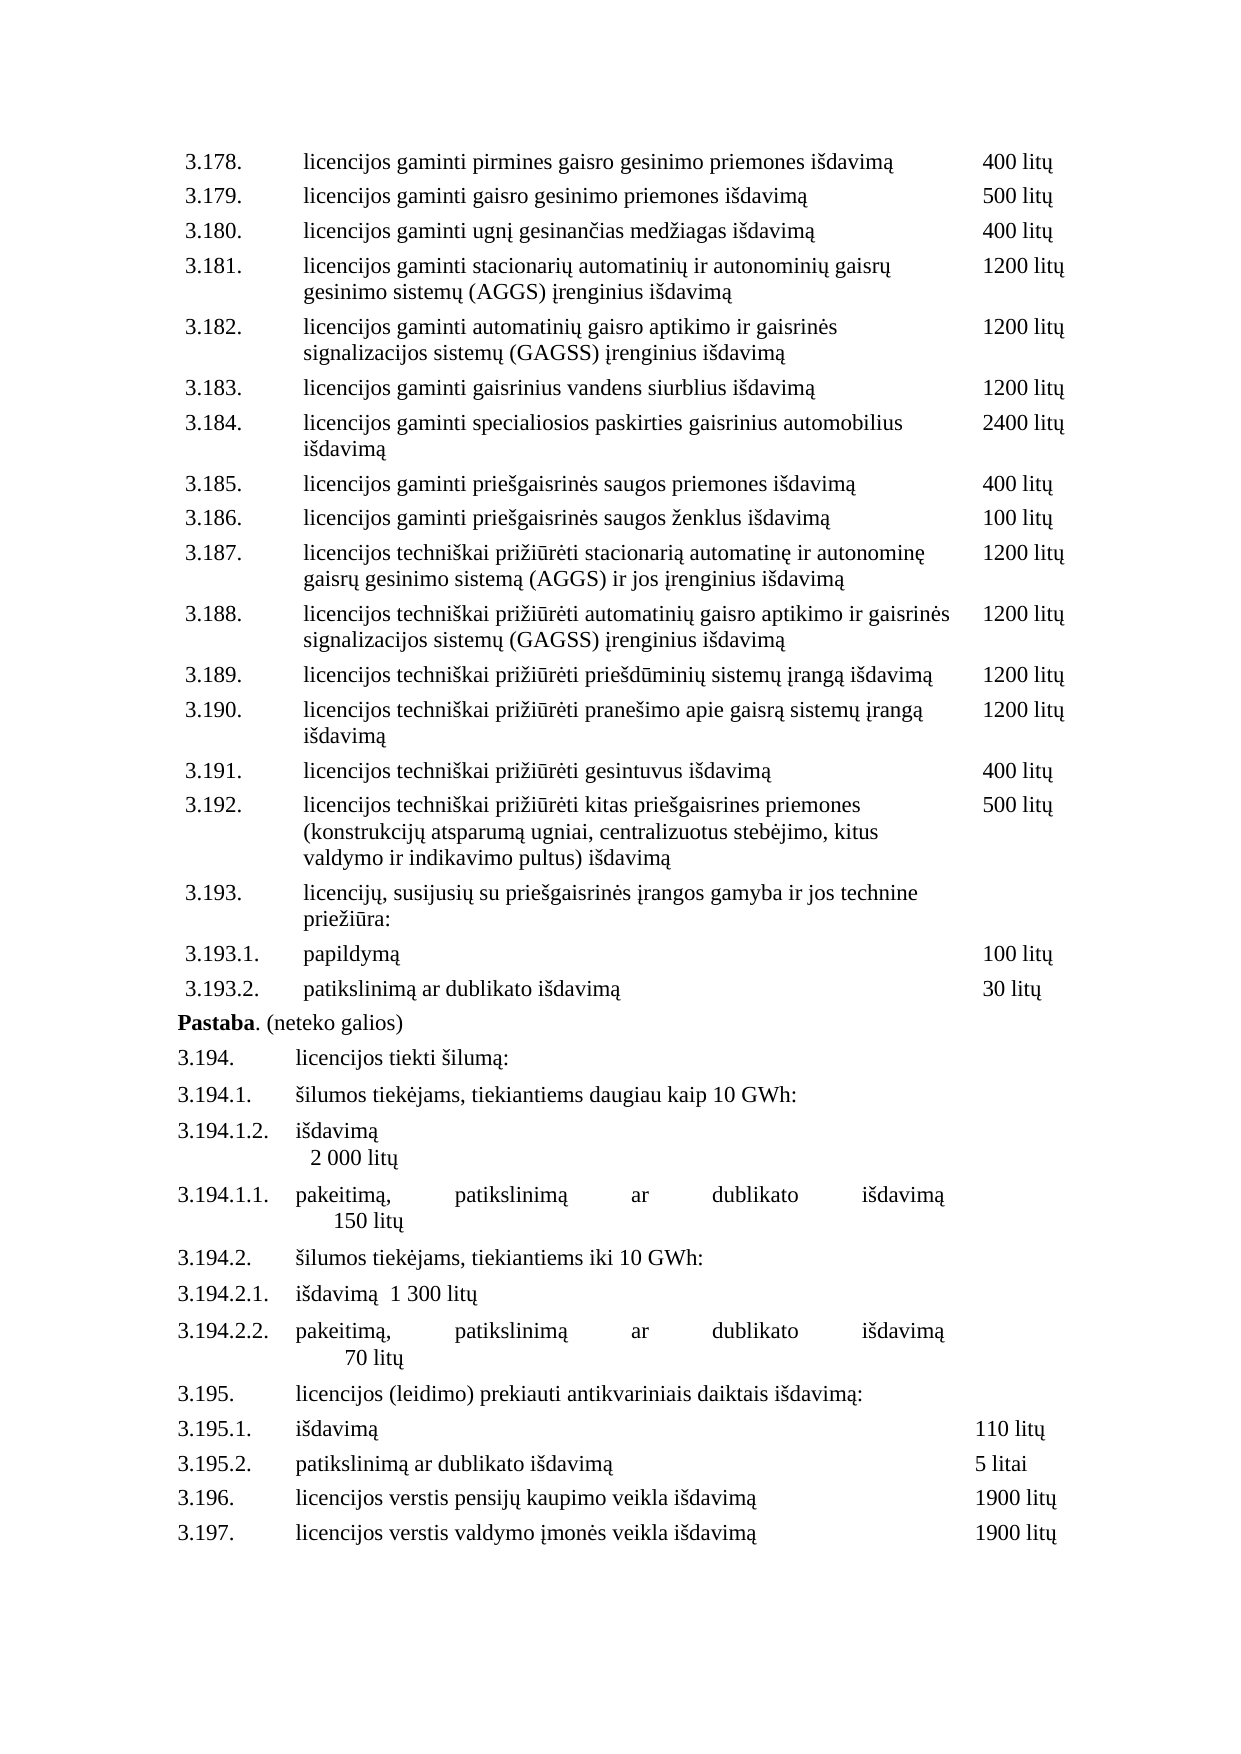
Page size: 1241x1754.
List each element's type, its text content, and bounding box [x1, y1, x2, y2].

table_cell licencijų, susijusių su priešgaisrinės įrangos gamyba ir jos technine priežiūra: [292, 879, 971, 940]
table_cell 3.189. [174, 661, 292, 696]
text 3.195. licencijos (leidimo) prekiauti antikvariniais daiktais išdavimą: [177, 1380, 1122, 1407]
table_cell 3.180. [174, 217, 292, 252]
table_cell 500 litų [971, 183, 1144, 217]
text 3.194.2.2. pakeitimą, patikslinimą ar dublikato išdavimą 70 litų [177, 1317, 945, 1370]
table_cell 400 litų [971, 148, 1144, 182]
table_cell 3.186. [174, 504, 292, 539]
table_cell licencijos techniškai prižiūrėti pranešimo apie gaisrą sistemų įrangą išdavimą [292, 696, 971, 757]
table_cell [971, 879, 1144, 940]
table_cell 3.187. [174, 539, 292, 600]
text 3.197. licencijos verstis valdymo įmonės veikla išdavimą 1900 litų [177, 1519, 1107, 1546]
table_cell licencijos gaminti automatinių gaisro aptikimo ir gaisrinės signalizacijos sistemų (GAGSS) įrenginius išdavimą [292, 313, 971, 374]
table_cell licencijos techniškai prižiūrėti gesintuvus išdavimą [292, 757, 971, 791]
table_cell 3.181. [174, 252, 292, 313]
table_cell 400 litų [971, 217, 1144, 252]
table_cell 3.193. [174, 879, 292, 940]
text Pastaba. (neteko galios) [177, 1009, 1122, 1036]
table_cell licencijos techniškai prižiūrėti priešdūminių sistemų įrangą išdavimą [292, 661, 971, 696]
table_cell 1200 litų [971, 313, 1144, 374]
table_cell 3.182. [174, 313, 292, 374]
table_cell licencijos gaminti gaisrinius vandens siurblius išdavimą [292, 374, 971, 408]
table_cell 100 litų [971, 504, 1144, 539]
table_cell 500 litų [971, 791, 1144, 879]
table_cell licencijos gaminti ugnį gesinančias medžiagas išdavimą [292, 217, 971, 252]
table_cell licencijos gaminti priešgaisrinės saugos priemones išdavimą [292, 470, 971, 504]
table_cell 400 litų [971, 470, 1144, 504]
table_cell licencijos gaminti specialiosios paskirties gaisrinius automobilius išdavimą [292, 409, 971, 469]
text 3.194. licencijos tiekti šilumą: [177, 1044, 945, 1070]
table_cell 400 litų [971, 757, 1144, 791]
table_cell 30 litų [971, 975, 1144, 1009]
table_cell 3.193.2. [174, 975, 292, 1009]
table_cell 3.183. [174, 374, 292, 408]
table_cell 1200 litų [971, 661, 1144, 696]
table_cell 1200 litų [971, 252, 1144, 313]
text 3.194.2.1. išdavimą 1 300 litų [177, 1281, 945, 1307]
table_cell 1200 litų [971, 600, 1144, 661]
table_cell 2400 litų [971, 409, 1144, 469]
table_cell licencijos techniškai prižiūrėti stacionarią automatinę ir autonominę gaisrų gesinimo sistemą (AGGS) ir jos įrenginius išdavimą [292, 539, 971, 600]
table_cell licencijos gaminti stacionarių automatinių ir autonominių gaisrų gesinimo sistemų (AGGS) įrenginius išdavimą [292, 252, 971, 313]
table_cell 1200 litų [971, 374, 1144, 408]
table_cell 3.185. [174, 470, 292, 504]
table_cell patikslinimą ar dublikato išdavimą [292, 975, 971, 1009]
table_cell 3.178. [174, 148, 292, 182]
table_cell 3.179. [174, 183, 292, 217]
table_cell licencijos techniškai prižiūrėti automatinių gaisro aptikimo ir gaisrinės signalizacijos sistemų (GAGSS) įrenginius išdavimą [292, 600, 971, 661]
table_cell papildymą [292, 940, 971, 974]
table_cell 1200 litų [971, 539, 1144, 600]
table_cell 3.191. [174, 757, 292, 791]
table_cell licencijos gaminti pirmines gaisro gesinimo priemones išdavimą [292, 148, 971, 182]
table_cell 3.190. [174, 696, 292, 757]
table_cell 3.192. [174, 791, 292, 879]
text 3.194.1.1. pakeitimą, patikslinimą ar dublikato išdavimą 150 litų [177, 1181, 945, 1233]
text 3.194.1. šilumos tiekėjams, tiekiantiems daugiau kaip 10 GWh: [177, 1081, 945, 1107]
table_cell 1200 litų [971, 696, 1144, 757]
text 3.196. licencijos verstis pensijų kaupimo veikla išdavimą 1900 litų [177, 1484, 1107, 1511]
text 3.194.1.2. išdavimą 2 000 litų [177, 1117, 945, 1170]
table_cell 3.193.1. [174, 940, 292, 974]
table_cell 100 litų [971, 940, 1144, 974]
text 3.194.2. šilumos tiekėjams, tiekiantiems iki 10 GWh: [177, 1244, 945, 1270]
table_cell licencijos gaminti priešgaisrinės saugos ženklus išdavimą [292, 504, 971, 539]
table_cell licencijos techniškai prižiūrėti kitas priešgaisrines priemones (konstrukcijų atsparumą ugniai, centralizuotus stebėjimo, kitus valdymo ir indikavimo pultus) išdavimą [292, 791, 971, 879]
table_cell 3.188. [174, 600, 292, 661]
table_cell licencijos gaminti gaisro gesinimo priemones išdavimą [292, 183, 971, 217]
text 3.195.2. patikslinimą ar dublikato išdavimą 5 litai [177, 1450, 1122, 1476]
text 3.195.1. išdavimą 110 litų [177, 1415, 1122, 1441]
table_cell 3.184. [174, 409, 292, 469]
